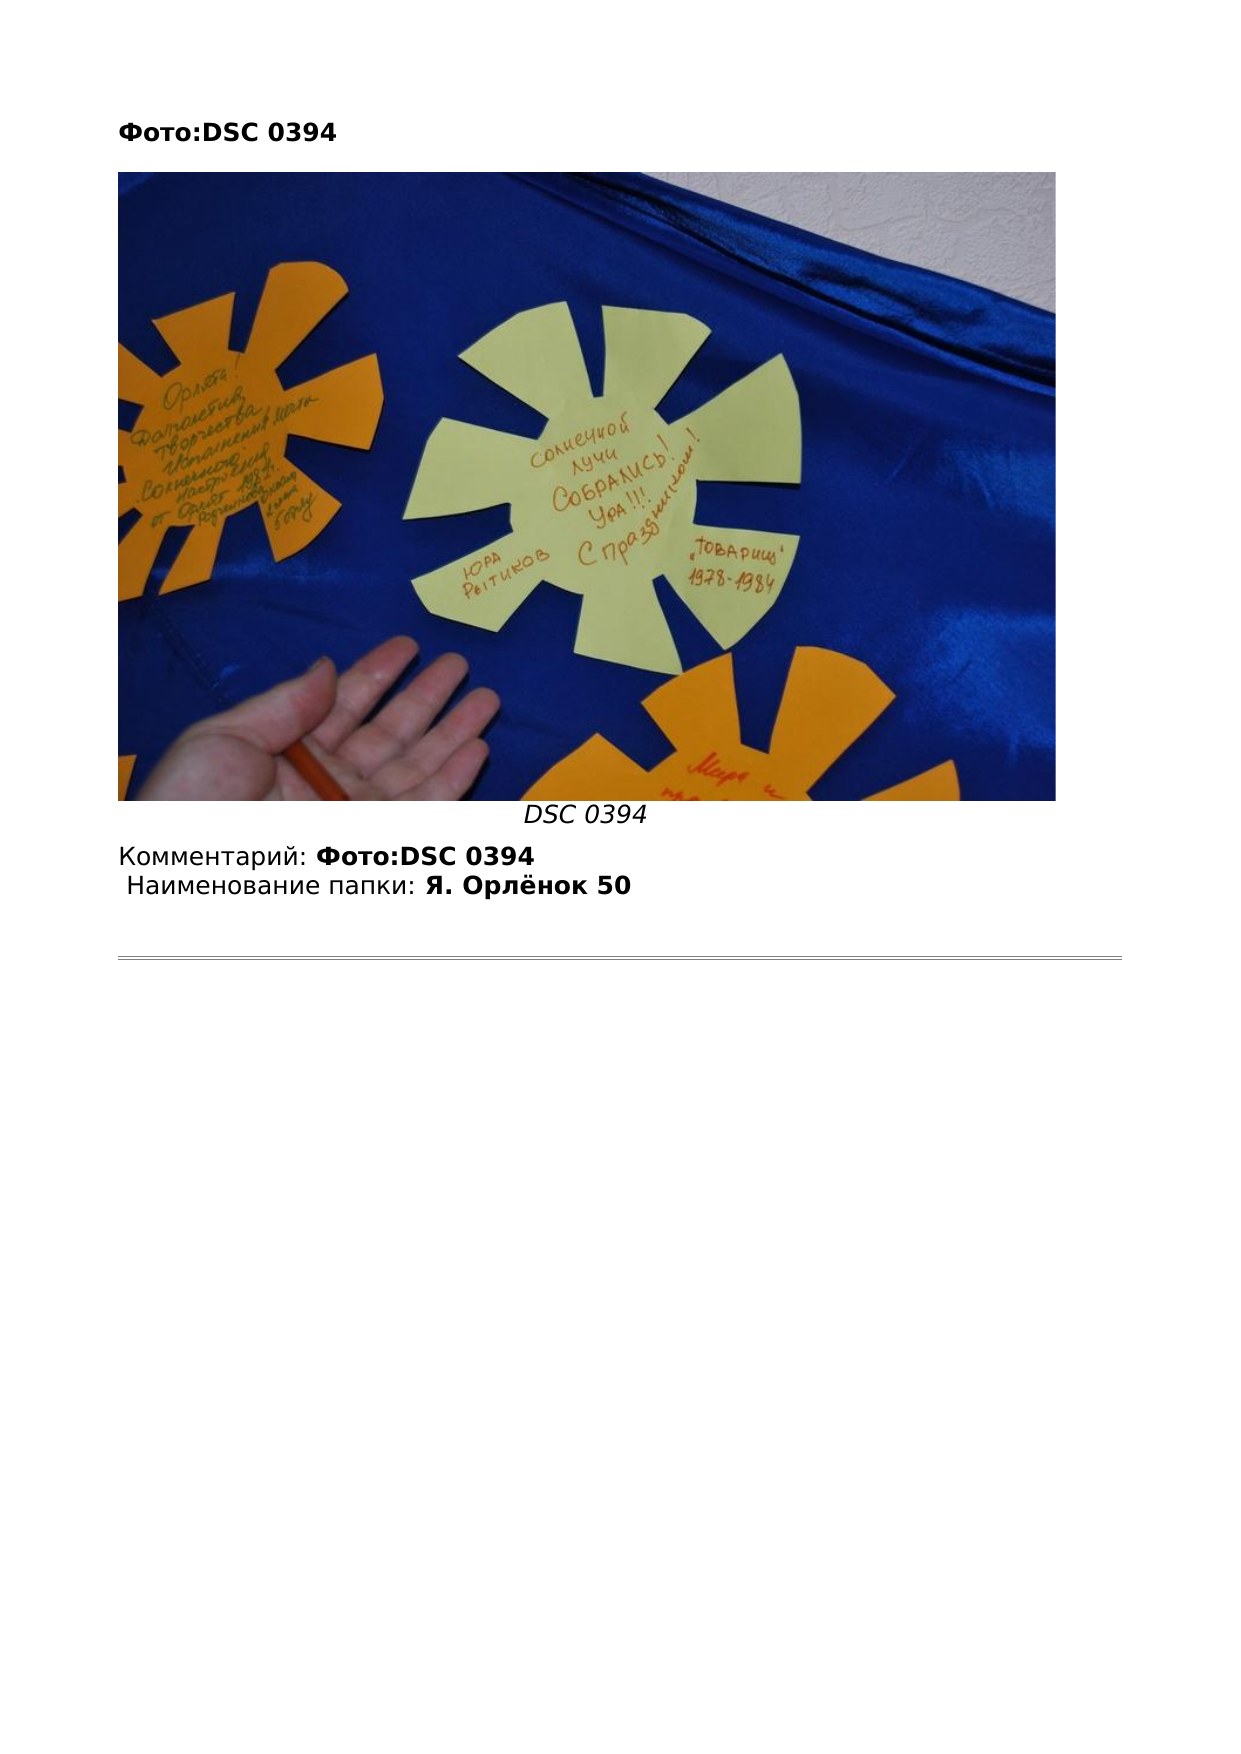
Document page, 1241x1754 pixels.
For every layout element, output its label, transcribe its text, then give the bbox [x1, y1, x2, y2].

text Комментарий: Фото:DSC 0394 Наименование папки: Я. Орлёнок 50 [118, 842, 1122, 929]
picture [118, 172, 1056, 801]
text DSC 0394 [118, 801, 1056, 829]
subtitle Фото:DSC 0394 [118, 118, 1122, 147]
